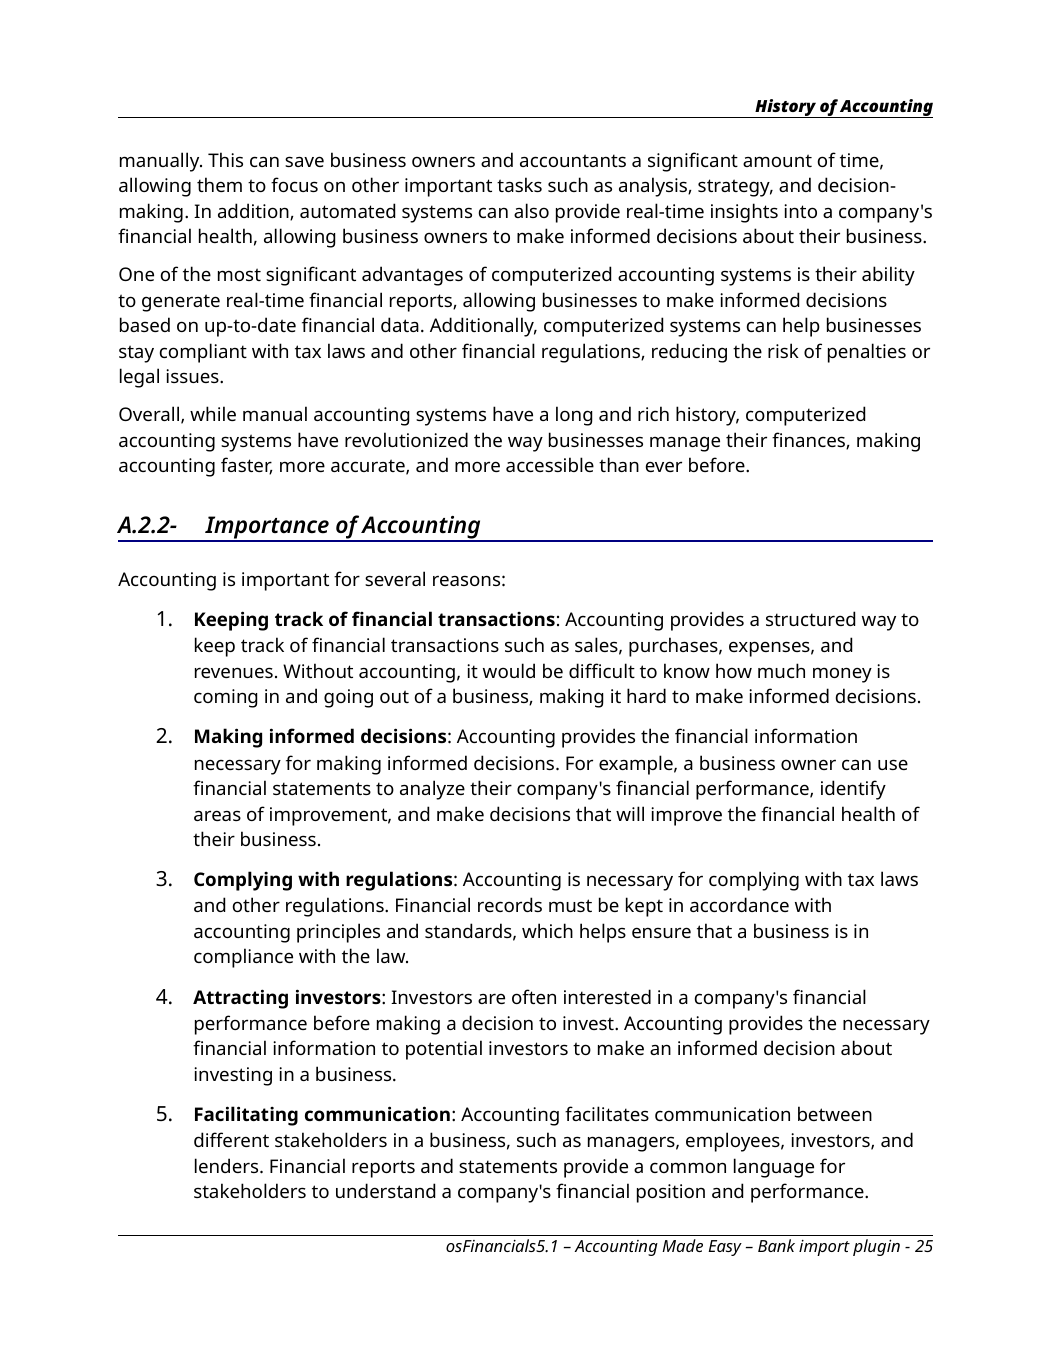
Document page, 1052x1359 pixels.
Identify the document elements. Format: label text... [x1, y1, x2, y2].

subtitle Importance of Accounting [118, 509, 933, 540]
text Overall, while manual accounting systems have a long and rich history, computerized accounting systems have revolutionized the way businesses manage their finances, making accounting faster, more accurate, and more accessible than ever before. [118, 401, 933, 478]
text One of the most significant advantages of computerized accounting systems is their ability to generate real-time financial reports, allowing businesses to make informed decisions based on up-to-date financial data. Additionally, computerized systems can help businesses stay compliant with tax laws and other financial regulations, reducing the risk of penalties or legal issues. [118, 261, 933, 389]
list Facilitating communication: Accounting facilitates communication between different stakeholders in a business, such as managers, employees, investors, and lenders. Financial reports and statements provide a common language for stakeholders to understand a company's financial position and performance. [156, 1099, 933, 1204]
list Attracting investors: Investors are often interested in a company's financial performance before making a decision to invest. Accounting provides the necessary financial information to potential investors to make an informed decision about investing in a business. [156, 982, 933, 1087]
list Keeping track of financial transactions: Accounting provides a structured way to keep track of financial transactions such as sales, purchases, expenses, and revenues. Without accounting, it would be difficult to know how much money is coming in and going out of a business, making it hard to make informed decisions. [156, 604, 933, 709]
list Making informed decisions: Accounting provides the financial information necessary for making informed decisions. For example, a business owner can use financial statements to analyze their company's financial performance, identify areas of improvement, and make decisions that will improve the financial health of their business. [156, 721, 933, 852]
list Complying with regulations: Accounting is necessary for complying with tax laws and other regulations. Financial records must be kept in accordance with accounting principles and standards, which helps ensure that a business is in compliance with the law. [156, 864, 933, 969]
text Accounting is important for several reasons: [118, 566, 933, 592]
text manually. This can save business owners and accountants a significant amount of time, allowing them to focus on other important tasks such as analysis, strategy, and decision-making. In addition, automated systems can also provide real-time insights into a company's financial health, allowing business owners to make informed decisions about their business. [118, 147, 933, 249]
